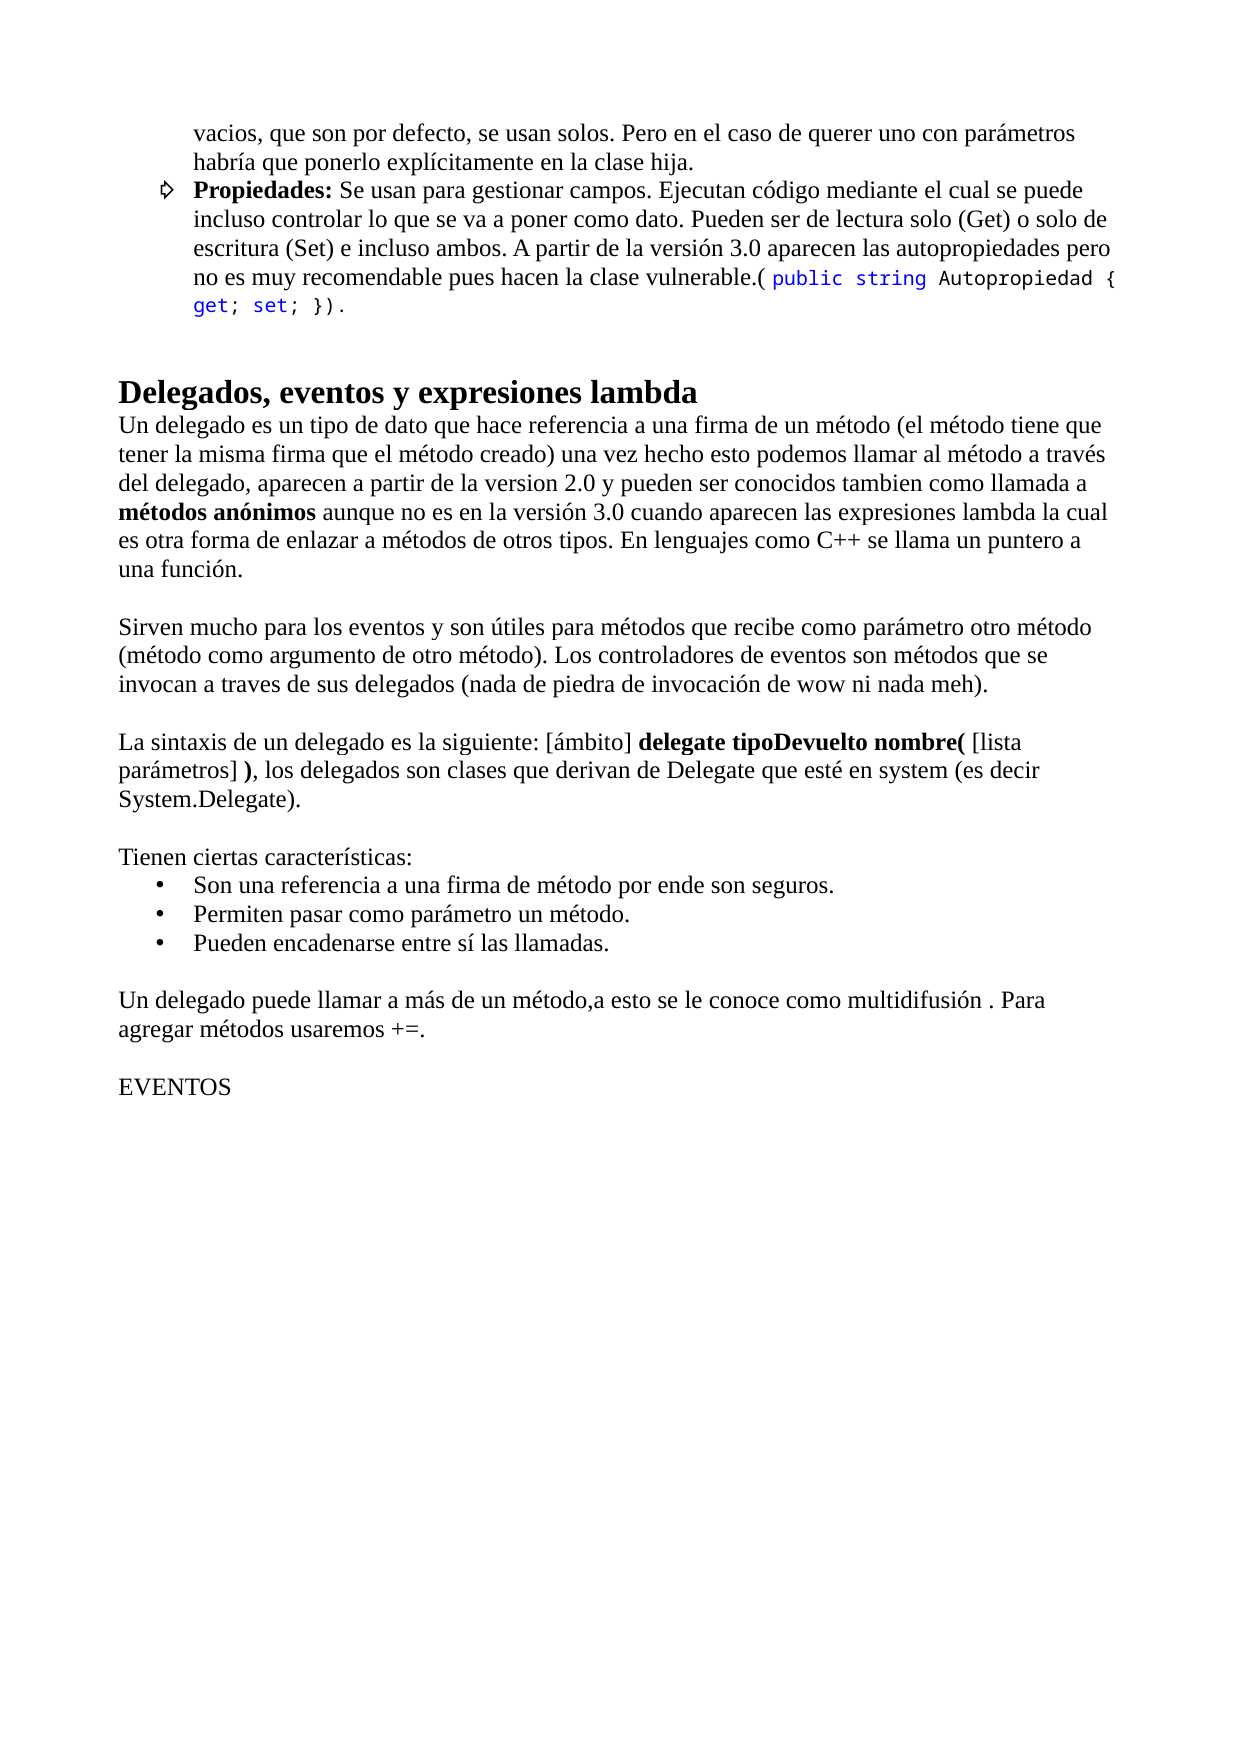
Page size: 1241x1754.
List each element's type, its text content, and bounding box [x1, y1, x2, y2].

list Pueden encadenarse entre sí las llamadas. [156, 928, 1122, 957]
text Sirven mucho para los eventos y son útiles para métodos que recibe como parámetro otro método (método como argumento de otro método). Los controladores de eventos son métodos que se invocan a traves de sus delegados (nada de piedra de invocación de wow ni nada meh). [118, 612, 1122, 698]
text Tienen ciertas características: [118, 842, 1122, 870]
text Un delegado puede llamar a más de un método,a esto se le conoce como multidifusión . Para agregar métodos usaremos +=. [118, 985, 1122, 1043]
list Son una referencia a una firma de método por ende son seguros. [156, 870, 1122, 899]
text Un delegado es un tipo de dato que hace referencia a una firma de un método (el método tiene que tener la misma firma que el método creado) una vez hecho esto podemos llamar al método a través del delegado, aparecen a partir de la version 2.0 y pueden ser conocidos tambien como llamada a métodos anónimos aunque no es en la versión 3.0 cuando aparecen las expresiones lambda la cual es otra forma de enlazar a métodos de otros tipos. En lenguajes como C++ se llama un puntero a una función. [118, 410, 1122, 583]
text La sintaxis de un delegado es la siguiente: [ámbito] delegate tipoDevuelto nombre( [lista parámetros] ), los delegados son clases que derivan de Delegate que esté en system (es decir System.Delegate). [118, 727, 1122, 813]
text Delegados, eventos y expresiones lambda [118, 372, 1122, 410]
list Propiedades: Se usan para gestionar campos. Ejecutan código mediante el cual se puede incluso controlar lo que se va a poner como dato. Pueden ser de lectura solo (Get) o solo de escritura (Set) e incluso ambos. A partir de la versión 3.0 aparecen las autopropiedades pero no es muy recomendable pues hacen la clase vulnerable.( public string Autopropiedad { get; set; }). [156, 176, 1122, 318]
text EVENTOS [118, 1072, 1122, 1100]
list Permiten pasar como parámetro un método. [156, 899, 1122, 928]
list vacios, que son por defecto, se usan solos. Pero en el caso de querer uno con parámetros habría que ponerlo explícitamente en la clase hija. [156, 118, 1122, 176]
